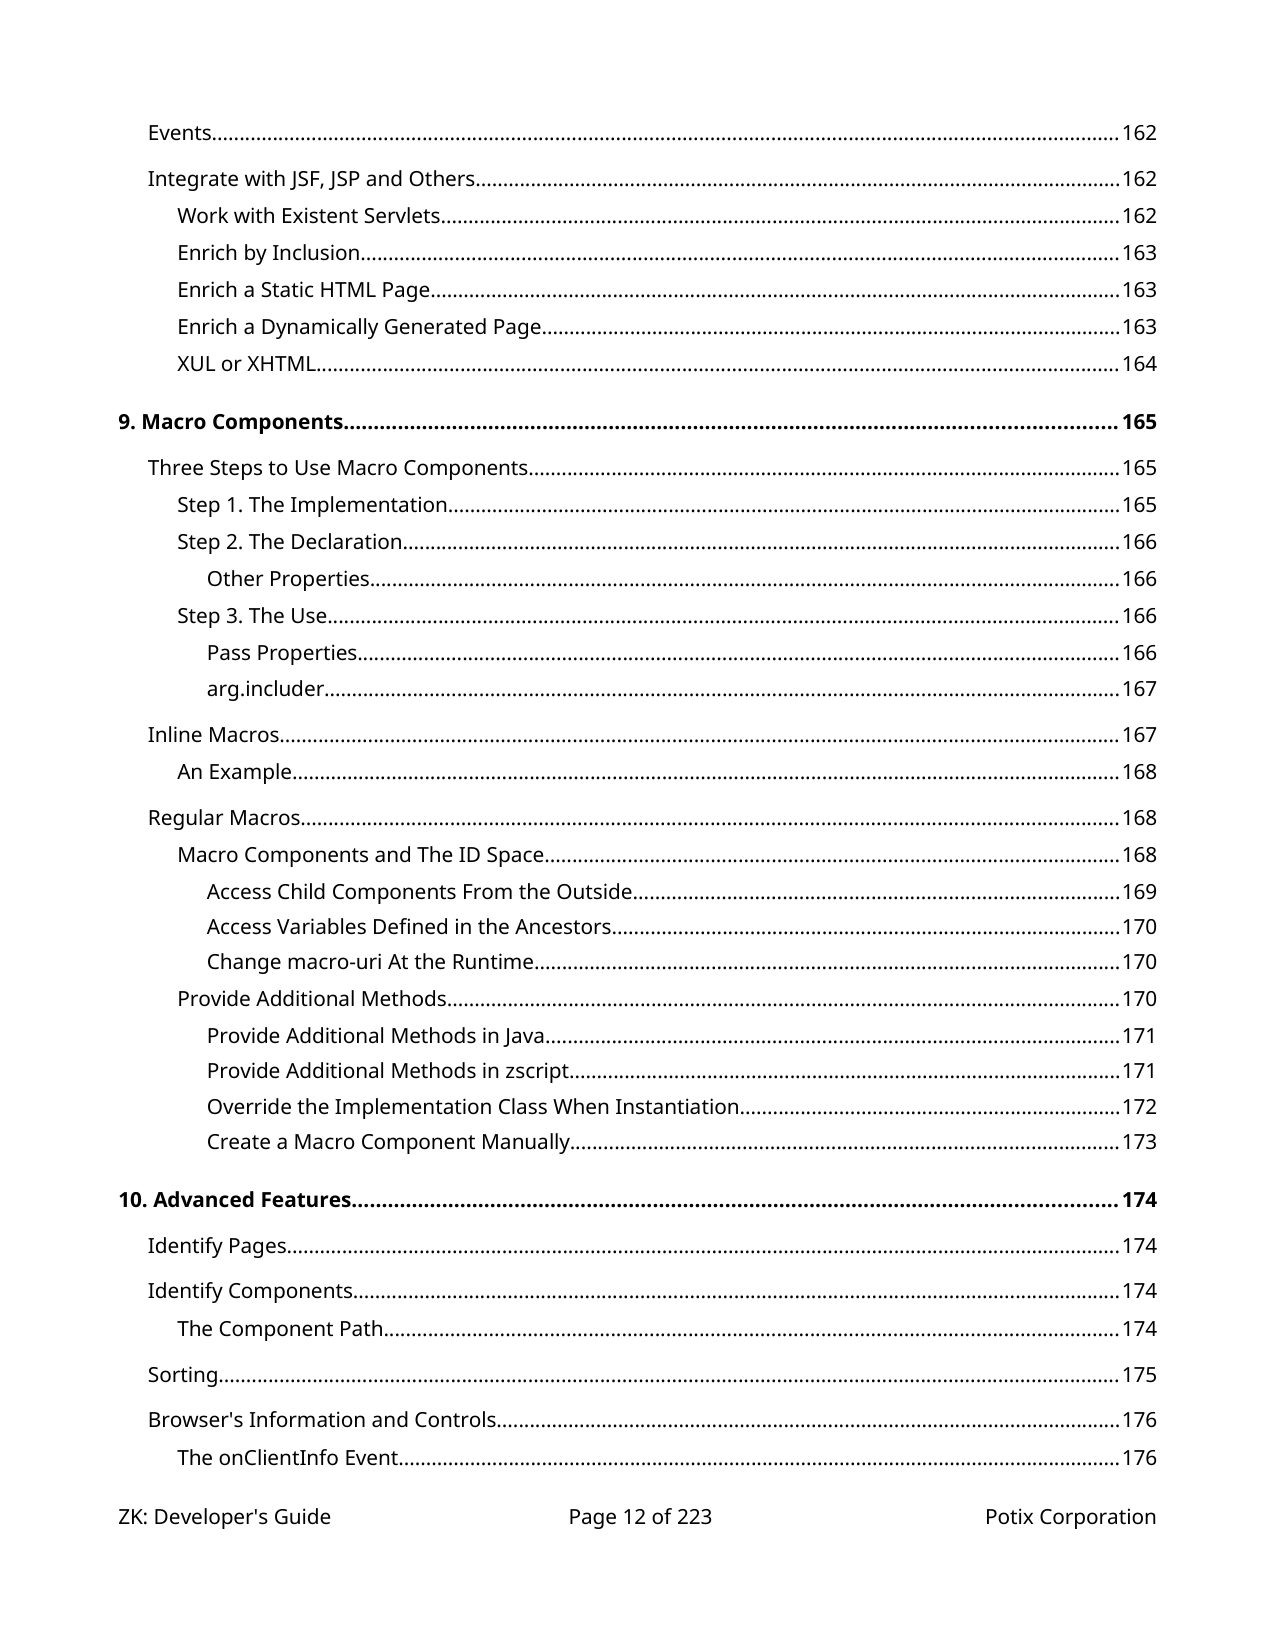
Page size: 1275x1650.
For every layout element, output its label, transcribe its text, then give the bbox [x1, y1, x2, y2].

text Access Child Components From the Outside 169 [207, 877, 1157, 905]
text Provide Additional Methods in zscript 171 [207, 1057, 1157, 1085]
text Identify Pages 174 [148, 1231, 1157, 1259]
text The onClientInfo Event 176 [177, 1443, 1157, 1471]
text Identify Components 174 [148, 1277, 1157, 1305]
text Other Properties 166 [207, 564, 1157, 593]
text Step 2. The Declaration 166 [177, 527, 1157, 556]
text 10. Advanced Features 174 [118, 1185, 1157, 1213]
text Provide Additional Methods 170 [177, 984, 1157, 1013]
text Three Steps to Use Macro Components 165 [148, 453, 1157, 481]
text Change macro-uri At the Runtime 170 [207, 947, 1157, 976]
text Regular Macros 168 [148, 803, 1157, 831]
text Enrich a Static HTML Page 163 [177, 275, 1157, 303]
text Override the Implementation Class When Instantiation 172 [207, 1092, 1157, 1120]
text 9. Macro Components 165 [118, 407, 1157, 435]
text Macro Components and The ID Space 168 [177, 840, 1157, 868]
text arg.includer 167 [207, 674, 1157, 702]
text Enrich by Inclusion 163 [177, 238, 1157, 266]
text The Component Path 174 [177, 1314, 1157, 1342]
text Work with Existent Servlets 162 [177, 201, 1157, 229]
text Create a Macro Component Manually 173 [207, 1127, 1157, 1155]
text Events 162 [148, 118, 1157, 146]
text Provide Additional Methods in Java 171 [207, 1021, 1157, 1050]
text An Example 168 [177, 757, 1157, 785]
text Inline Macros 167 [148, 720, 1157, 748]
text Enrich a Dynamically Generated Page 163 [177, 312, 1157, 341]
text Pass Properties 166 [207, 638, 1157, 667]
text Integrate with JSF, JSP and Others 162 [148, 164, 1157, 192]
text XUL or XHTML 164 [177, 349, 1157, 378]
text Step 1. The Implementation 165 [177, 490, 1157, 518]
text Browser's Information and Controls 176 [148, 1406, 1157, 1434]
text Access Variables Defined in the Ancestors 170 [207, 912, 1157, 940]
text Step 3. The Use 166 [177, 601, 1157, 630]
text Sorting 175 [148, 1360, 1157, 1388]
